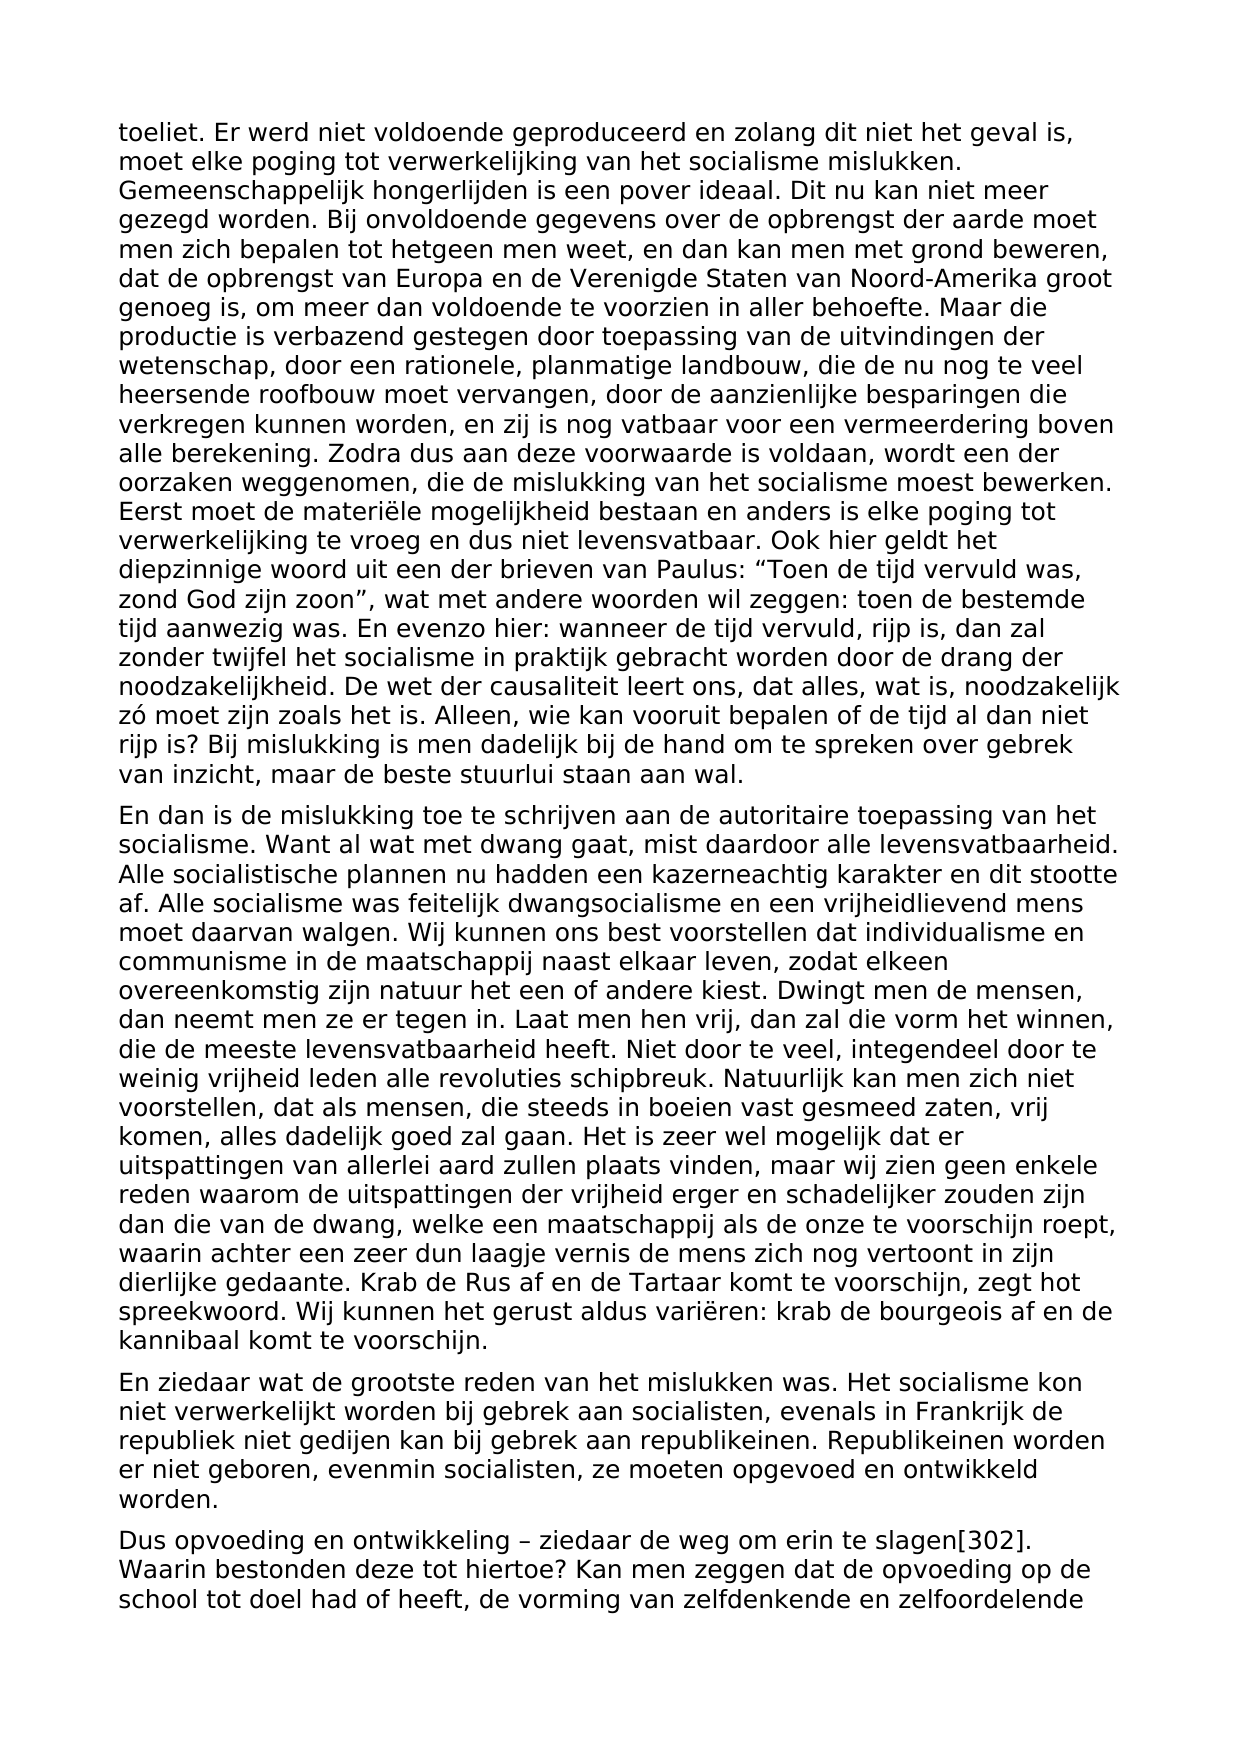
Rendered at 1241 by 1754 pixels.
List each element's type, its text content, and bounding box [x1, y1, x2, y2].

text En dan is de mislukking toe te schrijven aan de autoritaire toepassing van het socialisme. Want al wat met dwang gaat, mist daardoor alle levensvatbaarheid. Alle socialistische plannen nu hadden een kazerneachtig karakter en dit stootte af. Alle socialisme was feitelijk dwangsocialisme en een vrijheidlievend mens moet daarvan walgen. Wij kunnen ons best voorstellen dat individualisme en communisme in de maatschappij naast elkaar leven, zodat elkeen overeenkomstig zijn natuur het een of andere kiest. Dwingt men de mensen, dan neemt men ze er tegen in. Laat men hen vrij, dan zal die vorm het winnen, die de meeste levensvatbaarheid heeft. Niet door te veel, integendeel door te weinig vrijheid leden alle revoluties schipbreuk. Natuurlijk kan men zich niet voorstellen, dat als mensen, die steeds in boeien vast gesmeed zaten, vrij komen, alles dadelijk goed zal gaan. Het is zeer wel mogelijk dat er uitspattingen van allerlei aard zullen plaats vinden, maar wij zien geen enkele reden waarom de uitspattingen der vrijheid erger en schadelijker zouden zijn dan die van de dwang, welke een maatschappij als de onze te voorschijn roept, waarin achter een zeer dun laagje vernis de mens zich nog vertoont in zijn dierlijke gedaante. Krab de Rus af en de Tartaar komt te voorschijn, zegt hot spreekwoord. Wij kunnen het gerust aldus variëren: krab de bourgeois af en de kannibaal komt te voorschijn. [118, 801, 1122, 1356]
text toeliet. Er werd niet voldoende geproduceerd en zolang dit niet het geval is, moet elke poging tot verwerkelijking van het socialisme mislukken. Gemeenschappelijk hongerlijden is een pover ideaal. Dit nu kan niet meer gezegd worden. Bij onvoldoende gegevens over de opbrengst der aarde moet men zich bepalen tot hetgeen men weet, en dan kan men met grond beweren, dat de opbrengst van Europa en de Verenigde Staten van Noord-Amerika groot genoeg is, om meer dan voldoende te voorzien in aller behoefte. Maar die productie is verbazend gestegen door toepassing van de uitvindingen der wetenschap, door een rationele, planmatige landbouw, die de nu nog te veel heersende roofbouw moet vervangen, door de aanzienlijke besparingen die verkregen kunnen worden, en zij is nog vatbaar voor een vermeerdering boven alle berekening. Zodra dus aan deze voorwaarde is voldaan, wordt een der oorzaken weggenomen, die de mislukking van het socialisme moest bewerken. Eerst moet de materiële mogelijkheid bestaan en anders is elke poging tot verwerkelijking te vroeg en dus niet levensvatbaar. Ook hier geldt het diepzinnige woord uit een der brieven van Paulus: “Toen de tijd vervuld was, zond God zijn zoon”, wat met andere woorden wil zeggen: toen de bestemde tijd aanwezig was. En evenzo hier: wanneer de tijd vervuld, rijp is, dan zal zonder twijfel het socialisme in praktijk gebracht worden door de drang der noodzakelijkheid. De wet der causaliteit leert ons, dat alles, wat is, noodzakelijk zó moet zijn zoals het is. Alleen, wie kan vooruit bepalen of de tijd al dan niet rijp is? Bij mislukking is men dadelijk bij de hand om te spreken over gebrek van inzicht, maar de beste stuurlui staan aan wal. [118, 118, 1122, 789]
text Dus opvoeding en ontwikkeling – ziedaar de weg om erin te slagen[302]. Waarin bestonden deze tot hiertoe? Kan men zeggen dat de opvoeding op de school tot doel had of heeft, de vorming van zelfdenkende en zelfoordelende [118, 1526, 1122, 1614]
text En ziedaar wat de grootste reden van het mislukken was. Het socialisme kon niet verwerkelijkt worden bij gebrek aan socialisten, evenals in Frankrijk de republiek niet gedijen kan bij gebrek aan republikeinen. Republikeinen worden er niet geboren, evenmin socialisten, ze moeten opgevoed en ontwikkeld worden. [118, 1368, 1122, 1514]
